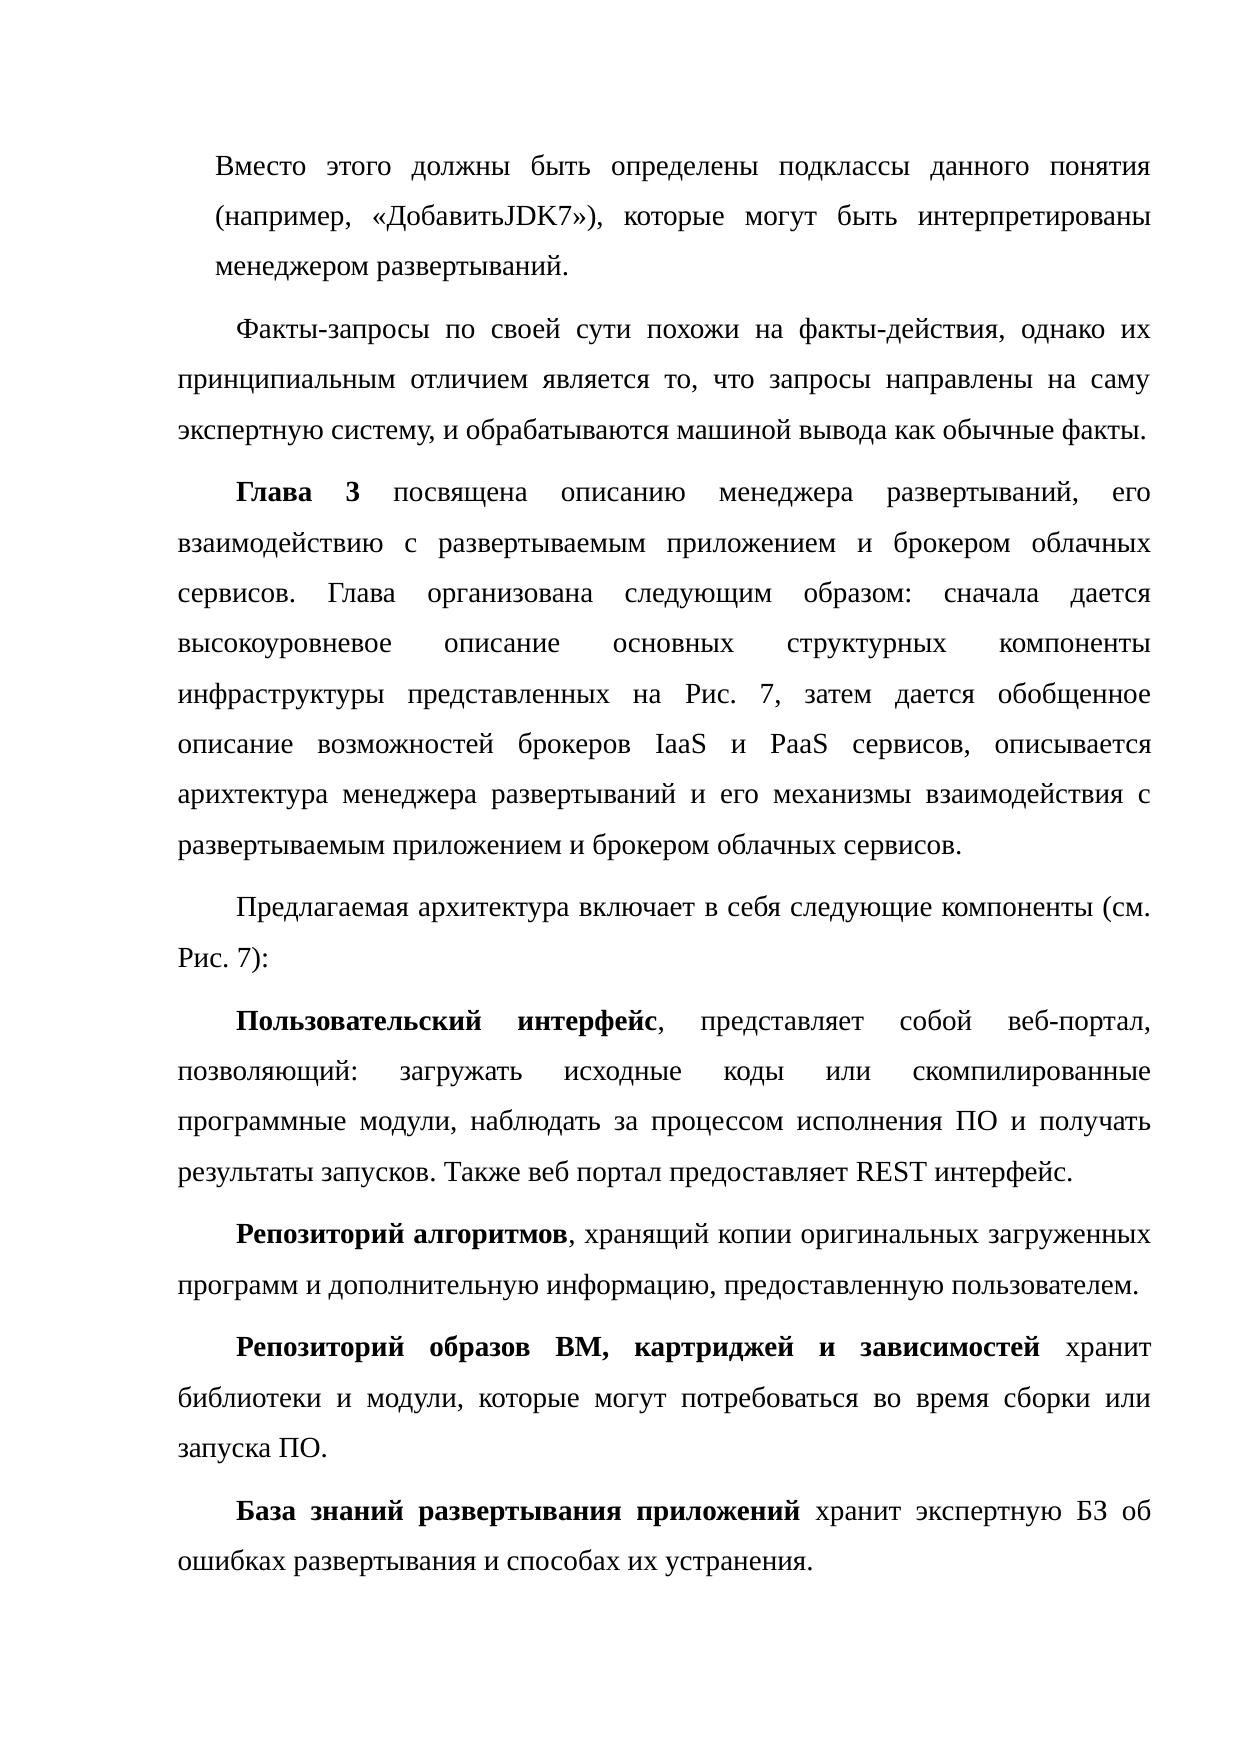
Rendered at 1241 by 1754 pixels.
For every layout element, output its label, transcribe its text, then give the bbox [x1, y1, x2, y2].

text База знаний развертывания приложений хранит экспертную БЗ об ошибках развертывания и способах их устранения. [177, 1493, 1152, 1577]
list Вместо этого должны быть определены подклассы данного понятия (например, «ДобавитьJDK7»), которые могут быть интерпретированы менеджером развертываний. [177, 148, 1152, 282]
text Глава 3 посвящена описанию менеджера развертываний, его взаимодействию с развертываемым приложением и брокером облачных сервисов. Глава организована следующим образом: сначала дается высокоуровневое описание основных структурных компоненты инфраструктуры представленных на Рис. 7, затем дается обобщенное описание возможностей брокеров IaaS и PaaS сервисов, описывается арихтектура менеджера развертываний и его механизмы взаимодействия с развертываемым приложением и брокером облачных сервисов. [177, 474, 1152, 860]
text Репозиторий алгоритмов, хранящий копии оригинальных загруженных программ и дополнительную информацию, предоставленную пользователем. [177, 1216, 1152, 1300]
text Репозиторий образов ВМ, картриджей и зависимостей хранит библиотеки и модули, которые могут потребоваться во время сборки или запуска ПО. [177, 1329, 1152, 1464]
text Факты-запросы по своей сути похожи на факты-действия, однако их принципиальным отличием является то, что запросы направлены на саму экспертную систему, и обрабатываются машиной вывода как обычные факты. [177, 311, 1152, 445]
text Предлагаемая архитектура включает в себя следующие компоненты (см. Рис. 7): [177, 889, 1152, 973]
text Пользовательский интерфейс, представляет собой веб-портал, позволяющий: загружать исходные коды или скомпилированные программные модули, наблюдать за процессом исполнения ПО и получать результаты запусков. Также веб портал предоставляет REST интерфейс. [177, 1003, 1152, 1187]
